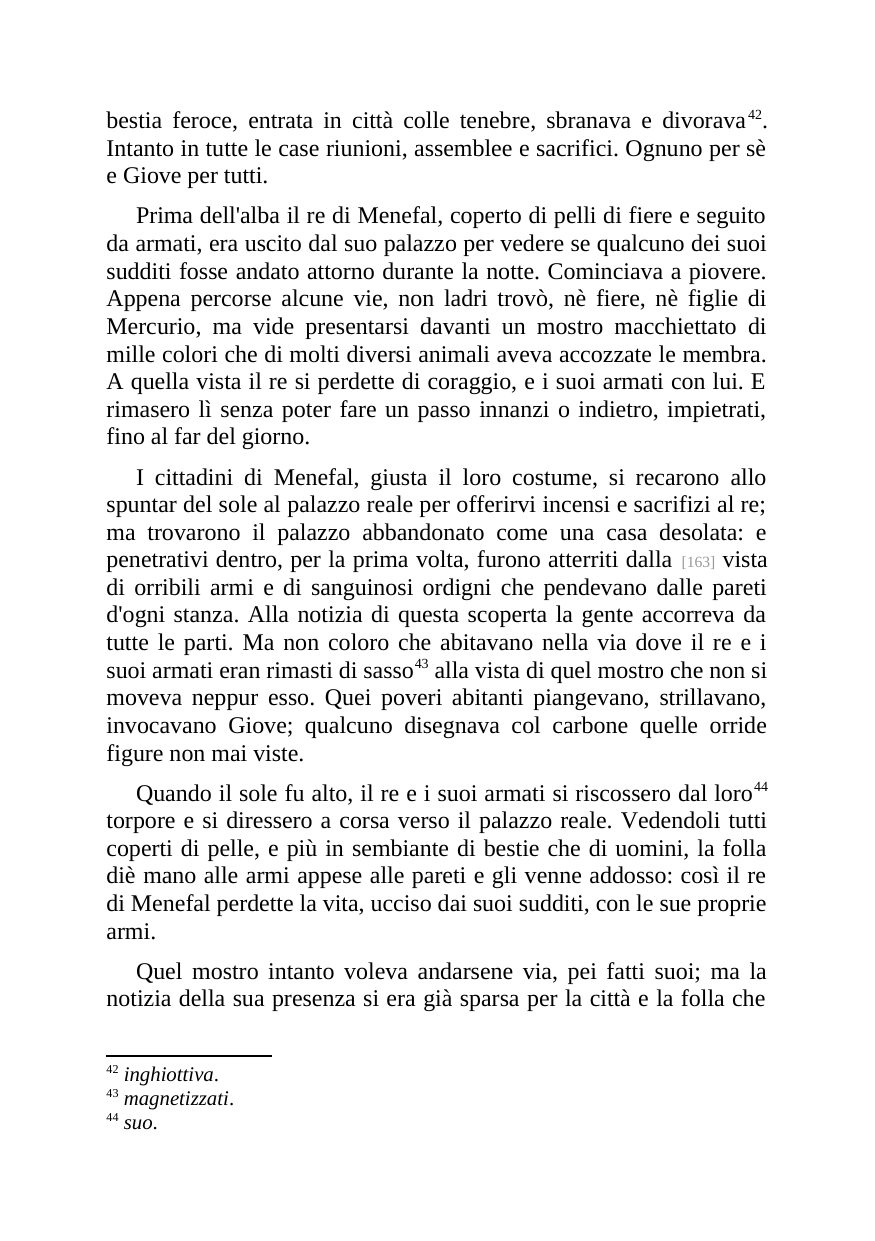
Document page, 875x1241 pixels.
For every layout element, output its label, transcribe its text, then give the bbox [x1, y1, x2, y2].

text suo. [106, 1110, 768, 1134]
text magnetizzati. [106, 1086, 768, 1110]
text Prima dell'alba il re di Menefal, coperto di pelli di fiere e seguito da armati, era uscito dal suo palazzo per vedere se qualcuno dei suoi sudditi fosse andato attorno durante la notte. Cominciava a piovere. Appena percorse alcune vie, non ladri trovò, nè fiere, nè figlie di Mercurio, ma vide presentarsi davanti un mostro macchiettato di mille colori che di molti diversi animali aveva accozzate le membra. A quella vista il re si perdette di coraggio, e i suoi armati con lui. E rimasero lì senza poter fare un passo innanzi o indietro, impietrati, fino al far del giorno. [106, 202, 768, 450]
text Quel mostro intanto voleva andarsene via, pei fatti suoi; ma la notizia della sua presenza si era già sparsa per la città e la folla che [106, 957, 768, 1012]
text bestia feroce, entrata in città colle tenebre, sbranava e divorava. Intanto in tutte le case riunioni, assemblee e sacrifici. Ognuno per sè e Giove per tutti. [106, 106, 768, 189]
text inghiottiva. [106, 1062, 768, 1086]
text Quando il sole fu alto, il re e i suoi armati si riscossero dal loro torpore e si diressero a corsa verso il palazzo reale. Vedendoli tutti coperti di pelle, e più in sembiante di bestie che di uomini, la folla diè mano alle armi appese alle pareti e gli venne addosso: così il re di Menefal perdette la vita, ucciso dai suoi sudditi, con le sue proprie armi. [106, 779, 768, 944]
text I cittadini di Menefal, giusta il loro costume, si recarono allo spuntar del sole al palazzo reale per offerirvi incensi e sacrifizi al re; ma trovarono il palazzo abbandonato come una casa desolata: e penetrativi dentro, per la prima volta, furono atterriti dalla [163] vista di orribili armi e di sanguinosi ordigni che pendevano dalle pareti d'ogni stanza. Alla notizia di questa scoperta la gente accorreva da tutte le parti. Ma non coloro che abitavano nella via dove il re e i suoi armati eran rimasti di sasso alla vista di quel mostro che non si moveva neppur esso. Quei poveri abitanti piangevano, strillavano, invocavano Giove; qualcuno disegnava col carbone quelle orride figure non mai viste. [106, 462, 768, 766]
